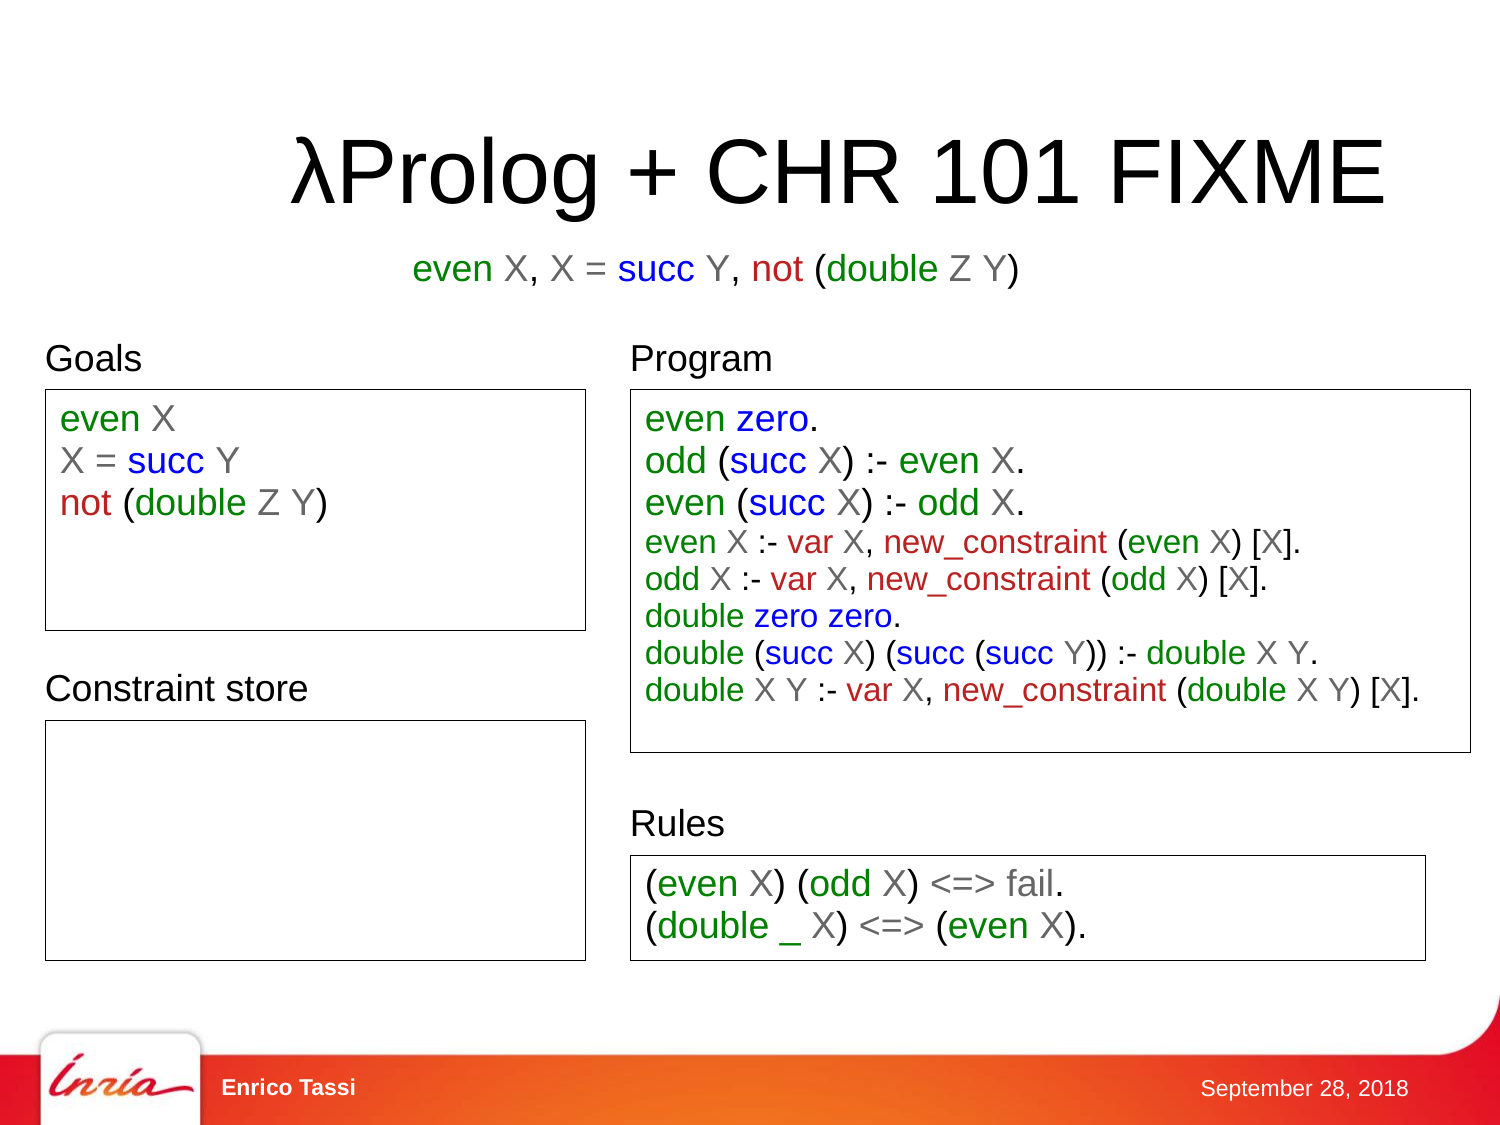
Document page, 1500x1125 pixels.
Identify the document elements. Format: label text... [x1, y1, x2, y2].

text_box Program [615, 329, 789, 387]
text_box even zero. odd (succ X) :- even X. even (succ X) :- odd X. even X :- var X, new_constraint (even X) [X]. odd X :- var X, new_constraint (odd X) [X]. double zero zero. double (succ X) (succ (succ Y)) :- double X Y. double X Y :- var X, new_constraint (double X Y) [X]. [630, 389, 1471, 753]
text_box (even X) (odd X) <=> fail. (double _ X) <=> (even X). [630, 855, 1426, 961]
picture [0, 947, 1500, 1125]
text_box Rules [615, 795, 789, 852]
text_box even X, X = succ Y, not (double Z Y) [397, 239, 1103, 300]
text_box Constraint store [30, 660, 324, 717]
text_box [45, 720, 586, 961]
title λProlog + CHR 101 FIXME [221, 77, 1459, 266]
text_box Goals [30, 329, 158, 387]
text_box even X X = succ Y not (double Z Y) [45, 389, 586, 631]
